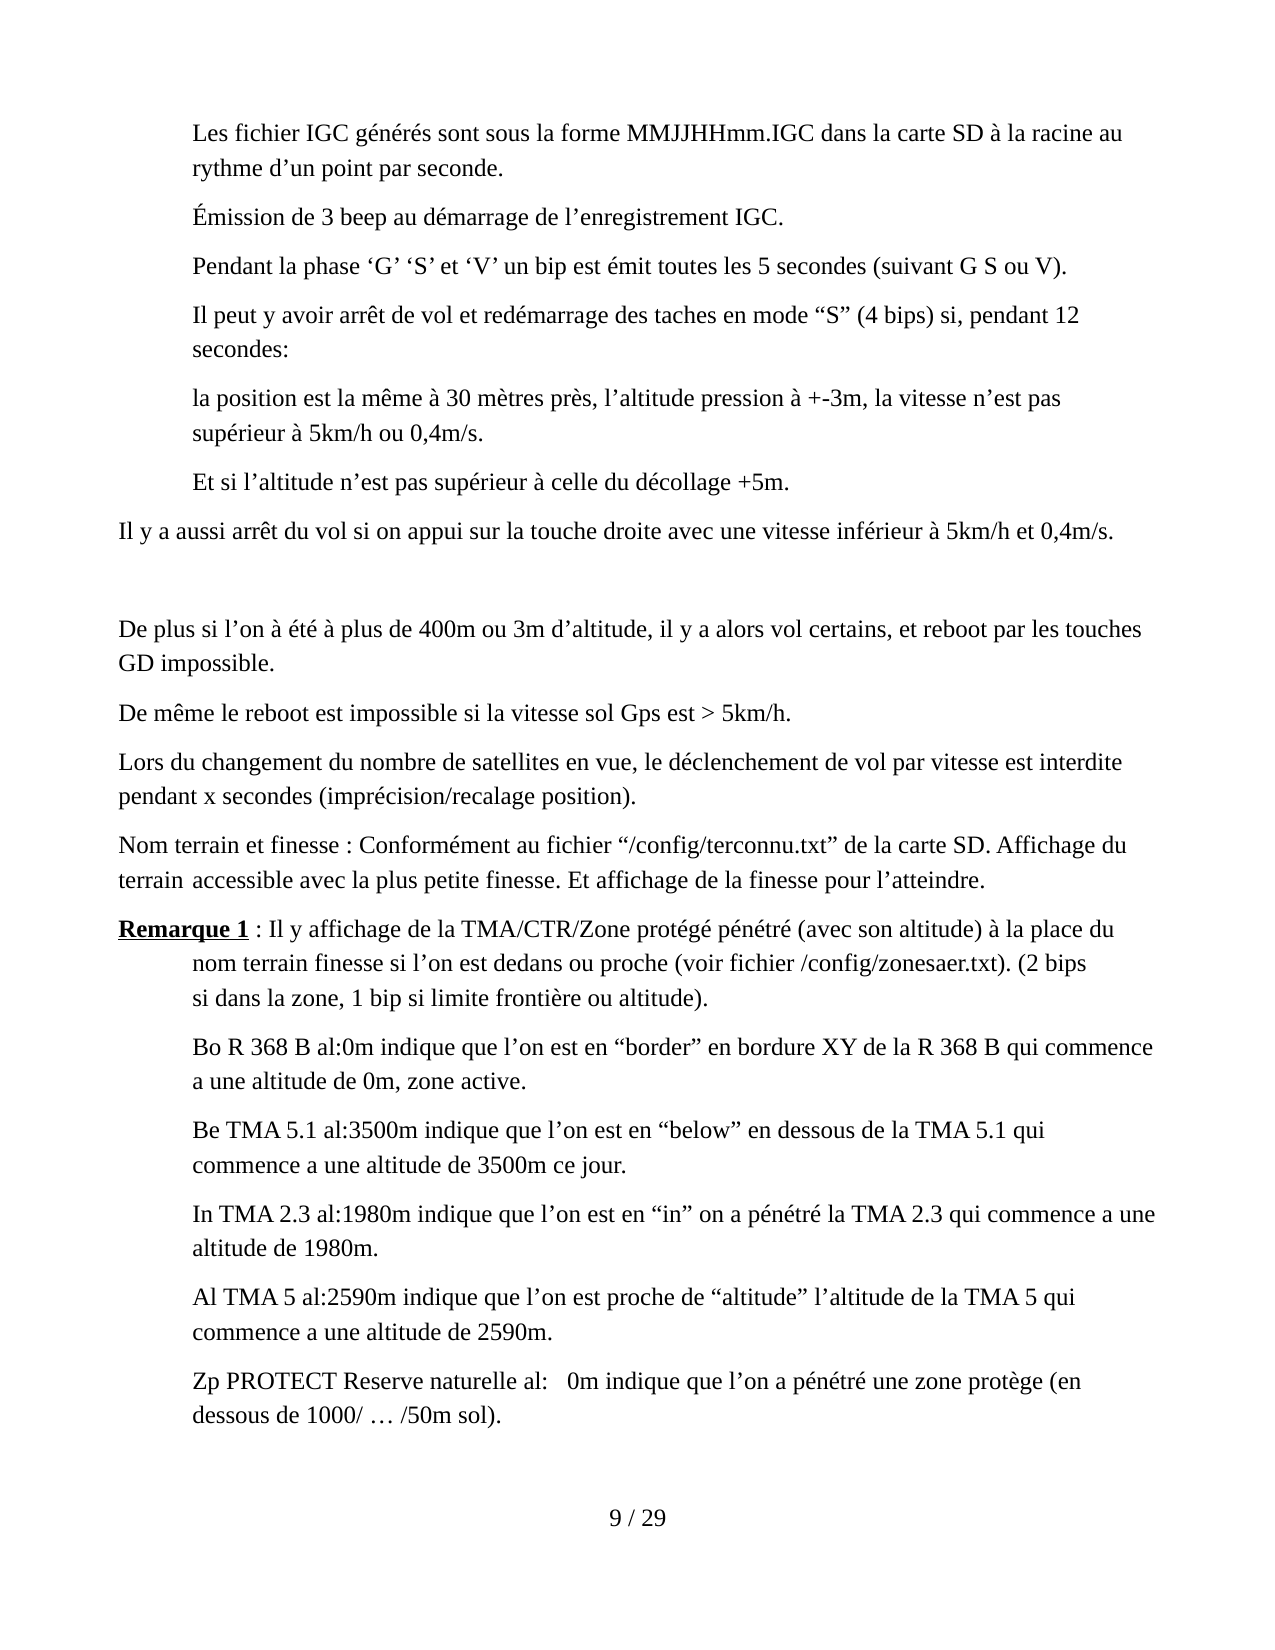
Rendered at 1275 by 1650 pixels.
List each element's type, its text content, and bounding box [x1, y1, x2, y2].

text Remarque 1 : Il y affichage de la TMA/CTR/Zone protégé pénétré (avec son altitude) à la place du nom terrain finesse si l’on est dedans ou proche (voir fichier /config/zonesaer.txt). (2 bips si dans la zone, 1 bip si limite frontière ou altitude). [118, 914, 1157, 1011]
text Il y a aussi arrêt du vol si on appui sur la touche droite avec une vitesse inférieur à 5km/h et 0,4m/s. [118, 516, 1157, 545]
text Et si l’altitude n’est pas supérieur à celle du décollage +5m. [118, 467, 1157, 496]
text Be TMA 5.1 al:3500m indique que l’on est en “below” en dessous de la TMA 5.1 qui commence a une altitude de 3500m ce jour. [118, 1115, 1157, 1178]
text Il peut y avoir arrêt de vol et redémarrage des taches en mode “S” (4 bips) si, pendant 12 secondes: [118, 300, 1157, 363]
text In TMA 2.3 al:1980m indique que l’on est en “in” on a pénétré la TMA 2.3 qui commence a une altitude de 1980m. [118, 1199, 1157, 1262]
text Nom terrain et finesse : Conformément au fichier “/config/terconnu.txt” de la carte SD. Affichage du terrain accessible avec la plus petite finesse. Et affichage de la finesse pour l’atteindre. [118, 830, 1157, 893]
text Pendant la phase ‘G’ ‘S’ et ‘V’ un bip est émit toutes les 5 secondes (suivant G S ou V). [118, 251, 1157, 279]
text De même le reboot est impossible si la vitesse sol Gps est > 5km/h. [118, 698, 1157, 726]
text De plus si l’on à été à plus de 400m ou 3m d’altitude, il y a alors vol certains, et reboot par les touches GD impossible. [118, 614, 1157, 677]
text Bo R 368 B al:0m indique que l’on est en “border” en bordure XY de la R 368 B qui commence a une altitude de 0m, zone active. [118, 1032, 1157, 1095]
text Émission de 3 beep au démarrage de l’enregistrement IGC. [118, 202, 1157, 230]
text la position est la même à 30 mètres près, l’altitude pression à +-3m, la vitesse n’est pas supérieur à 5km/h ou 0,4m/s. [118, 383, 1157, 447]
text Les fichier IGC générés sont sous la forme MMJJHHmm.IGC dans la carte SD à la racine au rythme d’un point par seconde. [118, 118, 1157, 181]
text Al TMA 5 al:2590m indique que l’on est proche de “altitude” l’altitude de la TMA 5 qui commence a une altitude de 2590m. [118, 1282, 1157, 1346]
text Zp PROTECT Reserve naturelle al: 0m indique que l’on a pénétré une zone protège (en dessous de 1000/ … /50m sol). [118, 1366, 1157, 1429]
text Lors du changement du nombre de satellites en vue, le déclenchement de vol par vitesse est interdite pendant x secondes (imprécision/recalage position). [118, 747, 1157, 810]
